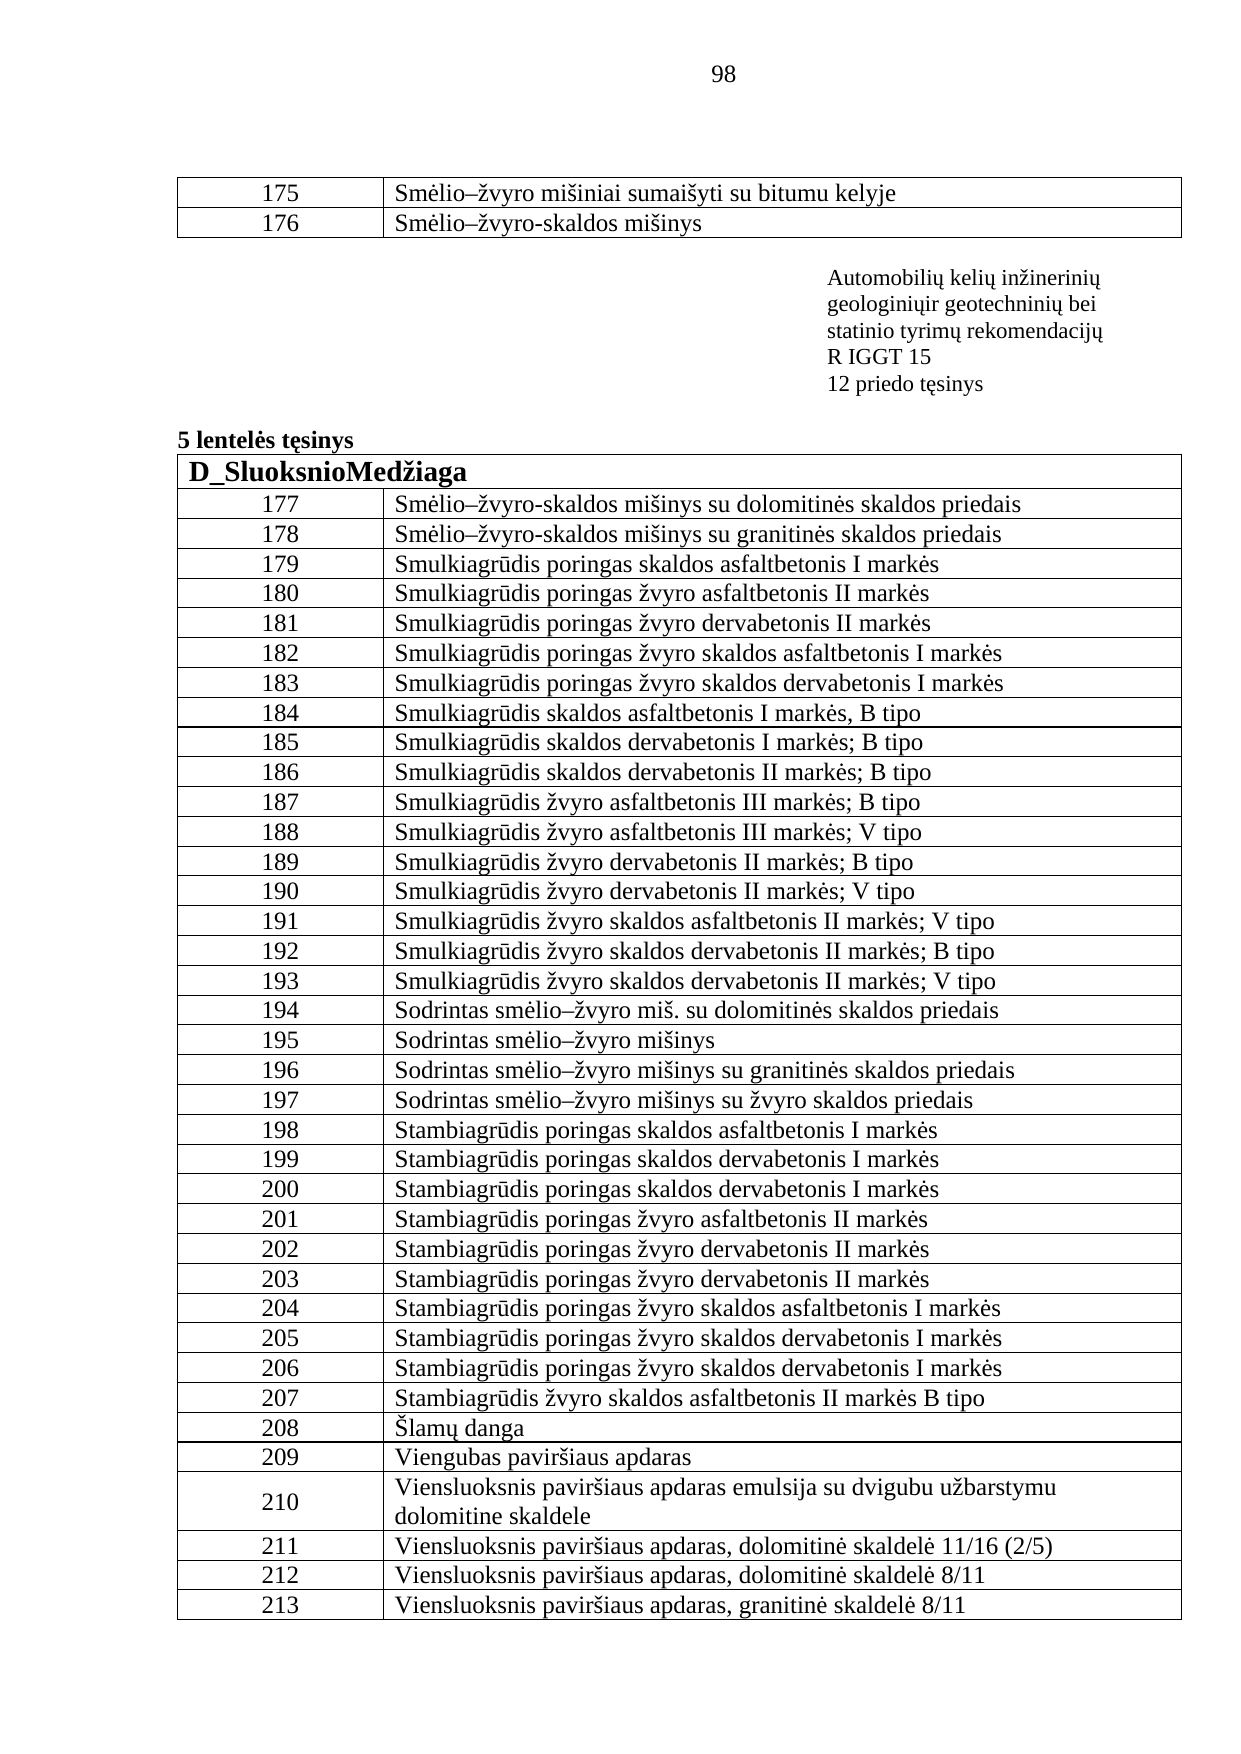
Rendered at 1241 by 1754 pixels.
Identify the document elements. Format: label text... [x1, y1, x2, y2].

table_cell Stambiagrūdis poringas skaldos asfaltbetonis I markės [384, 1115, 1181, 1143]
table_cell 208 [178, 1413, 383, 1441]
table_cell 178 [178, 519, 383, 548]
table_cell 206 [178, 1353, 383, 1382]
table_cell Stambiagrūdis poringas žvyro dervabetonis II markės [384, 1234, 1181, 1263]
table_header D_SluoksnioMedžiaga [178, 455, 1181, 488]
table_cell 175 [178, 178, 383, 207]
table_cell Smėlio–žvyro mišiniai sumaišyti su bitumu kelyje [384, 178, 1181, 207]
table_cell Stambiagrūdis poringas žvyro skaldos dervabetonis I markės [384, 1323, 1181, 1352]
table_cell Smėlio–žvyro-skaldos mišinys [384, 208, 1181, 237]
table_cell Smėlio–žvyro-skaldos mišinys su dolomitinės skaldos priedais [384, 489, 1181, 518]
table_cell 177 [178, 489, 383, 518]
table_cell Smulkiagrūdis poringas žvyro skaldos dervabetonis I markės [384, 668, 1181, 697]
table_cell Smulkiagrūdis poringas žvyro asfaltbetonis II markės [384, 579, 1181, 607]
table_cell Smulkiagrūdis skaldos dervabetonis I markės; B tipo [384, 728, 1181, 756]
table_cell 195 [178, 1025, 383, 1054]
table_cell 183 [178, 668, 383, 697]
table_cell 196 [178, 1055, 383, 1084]
table_cell 188 [178, 817, 383, 846]
text 5 lentelės tęsinys [177, 425, 1181, 453]
table_cell Smulkiagrūdis žvyro asfaltbetonis III markės; B tipo [384, 787, 1181, 816]
table_cell 179 [178, 549, 383, 577]
table_cell Smulkiagrūdis žvyro asfaltbetonis III markės; V tipo [384, 817, 1181, 846]
text statinio tyrimų rekomendacijų [827, 317, 1181, 343]
table_cell 185 [178, 728, 383, 756]
table_cell Sodrintas smėlio–žvyro mišinys su granitinės skaldos priedais [384, 1055, 1181, 1084]
table_cell Stambiagrūdis poringas žvyro skaldos asfaltbetonis I markės [384, 1294, 1181, 1322]
table_cell 182 [178, 638, 383, 667]
table_cell Stambiagrūdis poringas žvyro skaldos dervabetonis I markės [384, 1353, 1181, 1382]
table_cell 201 [178, 1204, 383, 1233]
table_cell Smėlio–žvyro-skaldos mišinys su granitinės skaldos priedais [384, 519, 1181, 548]
table_cell Smulkiagrūdis skaldos asfaltbetonis I markės, B tipo [384, 698, 1181, 726]
table_cell Smulkiagrūdis žvyro skaldos asfaltbetonis II markės; V tipo [384, 906, 1181, 935]
table_cell 176 [178, 208, 383, 237]
table_cell 191 [178, 906, 383, 935]
table_cell Sodrintas smėlio–žvyro mišinys [384, 1025, 1181, 1054]
table_cell Stambiagrūdis poringas skaldos dervabetonis I markės [384, 1145, 1181, 1173]
table_cell 189 [178, 847, 383, 875]
table_cell Viensluoksnis paviršiaus apdaras emulsija su dvigubu užbarstymu dolomitine skaldele [384, 1472, 1181, 1530]
table_cell 213 [178, 1590, 383, 1619]
table_cell 181 [178, 608, 383, 637]
table_cell Stambiagrūdis žvyro skaldos asfaltbetonis II markės B tipo [384, 1383, 1181, 1412]
table_cell Smulkiagrūdis žvyro skaldos dervabetonis II markės; V tipo [384, 966, 1181, 994]
table_cell Viensluoksnis paviršiaus apdaras, dolomitinė skaldelė 11/16 (2/5) [384, 1531, 1181, 1559]
table_cell Sodrintas smėlio–žvyro miš. su dolomitinės skaldos priedais [384, 996, 1181, 1024]
table_cell 205 [178, 1323, 383, 1352]
table_cell 198 [178, 1115, 383, 1143]
table_cell 192 [178, 936, 383, 965]
table_cell Viensluoksnis paviršiaus apdaras, granitinė skaldelė 8/11 [384, 1590, 1181, 1619]
table_cell Sodrintas smėlio–žvyro mišinys su žvyro skaldos priedais [384, 1085, 1181, 1114]
table_cell Smulkiagrūdis poringas žvyro dervabetonis II markės [384, 608, 1181, 637]
table_cell 212 [178, 1561, 383, 1589]
table_cell 211 [178, 1531, 383, 1559]
table_cell Smulkiagrūdis žvyro dervabetonis II markės; V tipo [384, 876, 1181, 905]
table_cell Stambiagrūdis poringas žvyro asfaltbetonis II markės [384, 1204, 1181, 1233]
table_cell 204 [178, 1294, 383, 1322]
table_cell Stambiagrūdis poringas žvyro dervabetonis II markės [384, 1264, 1181, 1292]
table_cell Viensluoksnis paviršiaus apdaras, dolomitinė skaldelė 8/11 [384, 1561, 1181, 1589]
table_cell Smulkiagrūdis žvyro dervabetonis II markės; B tipo [384, 847, 1181, 875]
table_cell Smulkiagrūdis poringas žvyro skaldos asfaltbetonis I markės [384, 638, 1181, 667]
table_cell 210 [178, 1472, 383, 1530]
table_cell 203 [178, 1264, 383, 1292]
table_cell 209 [178, 1443, 383, 1471]
table_cell 193 [178, 966, 383, 994]
text Automobilių kelių inžinerinių [827, 264, 1181, 291]
table_cell 180 [178, 579, 383, 607]
text geologiniųir geotechninių bei [827, 291, 1181, 317]
table_cell 200 [178, 1174, 383, 1203]
table_cell Viengubas paviršiaus apdaras [384, 1443, 1181, 1471]
text R IGGT 15 [827, 343, 1181, 369]
table_cell 186 [178, 757, 383, 786]
table_cell Šlamų danga [384, 1413, 1181, 1441]
table_cell 197 [178, 1085, 383, 1114]
table_cell Smulkiagrūdis poringas skaldos asfaltbetonis I markės [384, 549, 1181, 577]
table_cell 187 [178, 787, 383, 816]
table_cell 207 [178, 1383, 383, 1412]
table_cell 194 [178, 996, 383, 1024]
table_cell 190 [178, 876, 383, 905]
text 12 priedo tęsinys [827, 369, 1181, 396]
table_cell Stambiagrūdis poringas skaldos dervabetonis I markės [384, 1174, 1181, 1203]
table_cell 199 [178, 1145, 383, 1173]
table_cell Smulkiagrūdis žvyro skaldos dervabetonis II markės; B tipo [384, 936, 1181, 965]
table_cell Smulkiagrūdis skaldos dervabetonis II markės; B tipo [384, 757, 1181, 786]
table_cell 202 [178, 1234, 383, 1263]
table_cell 184 [178, 698, 383, 726]
